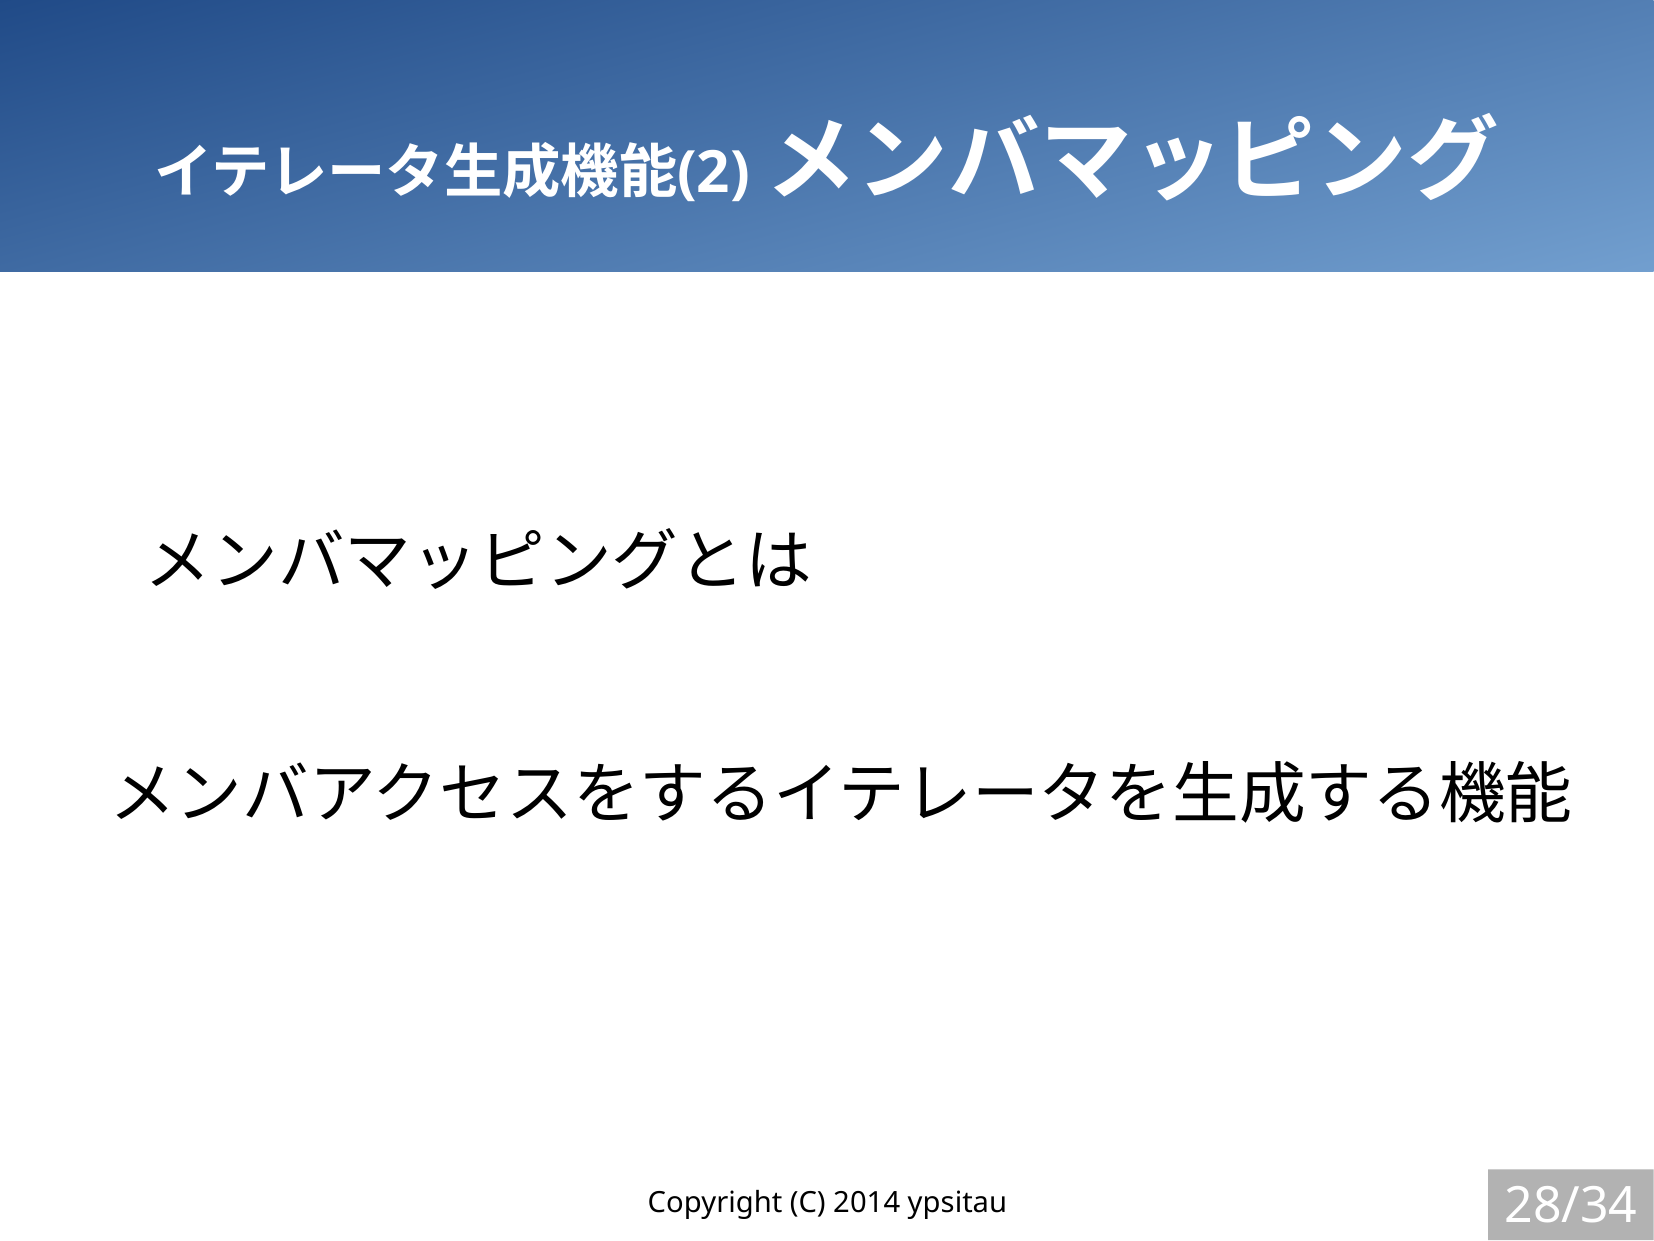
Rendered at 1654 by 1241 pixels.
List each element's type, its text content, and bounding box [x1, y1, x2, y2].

text_box メンバアクセスをするイテレータを生成する機能 [94, 732, 1593, 848]
title イテレータ生成機能(2) メンバマッピング [82, 49, 1571, 257]
text_box メンバマッピングとは [129, 499, 828, 615]
